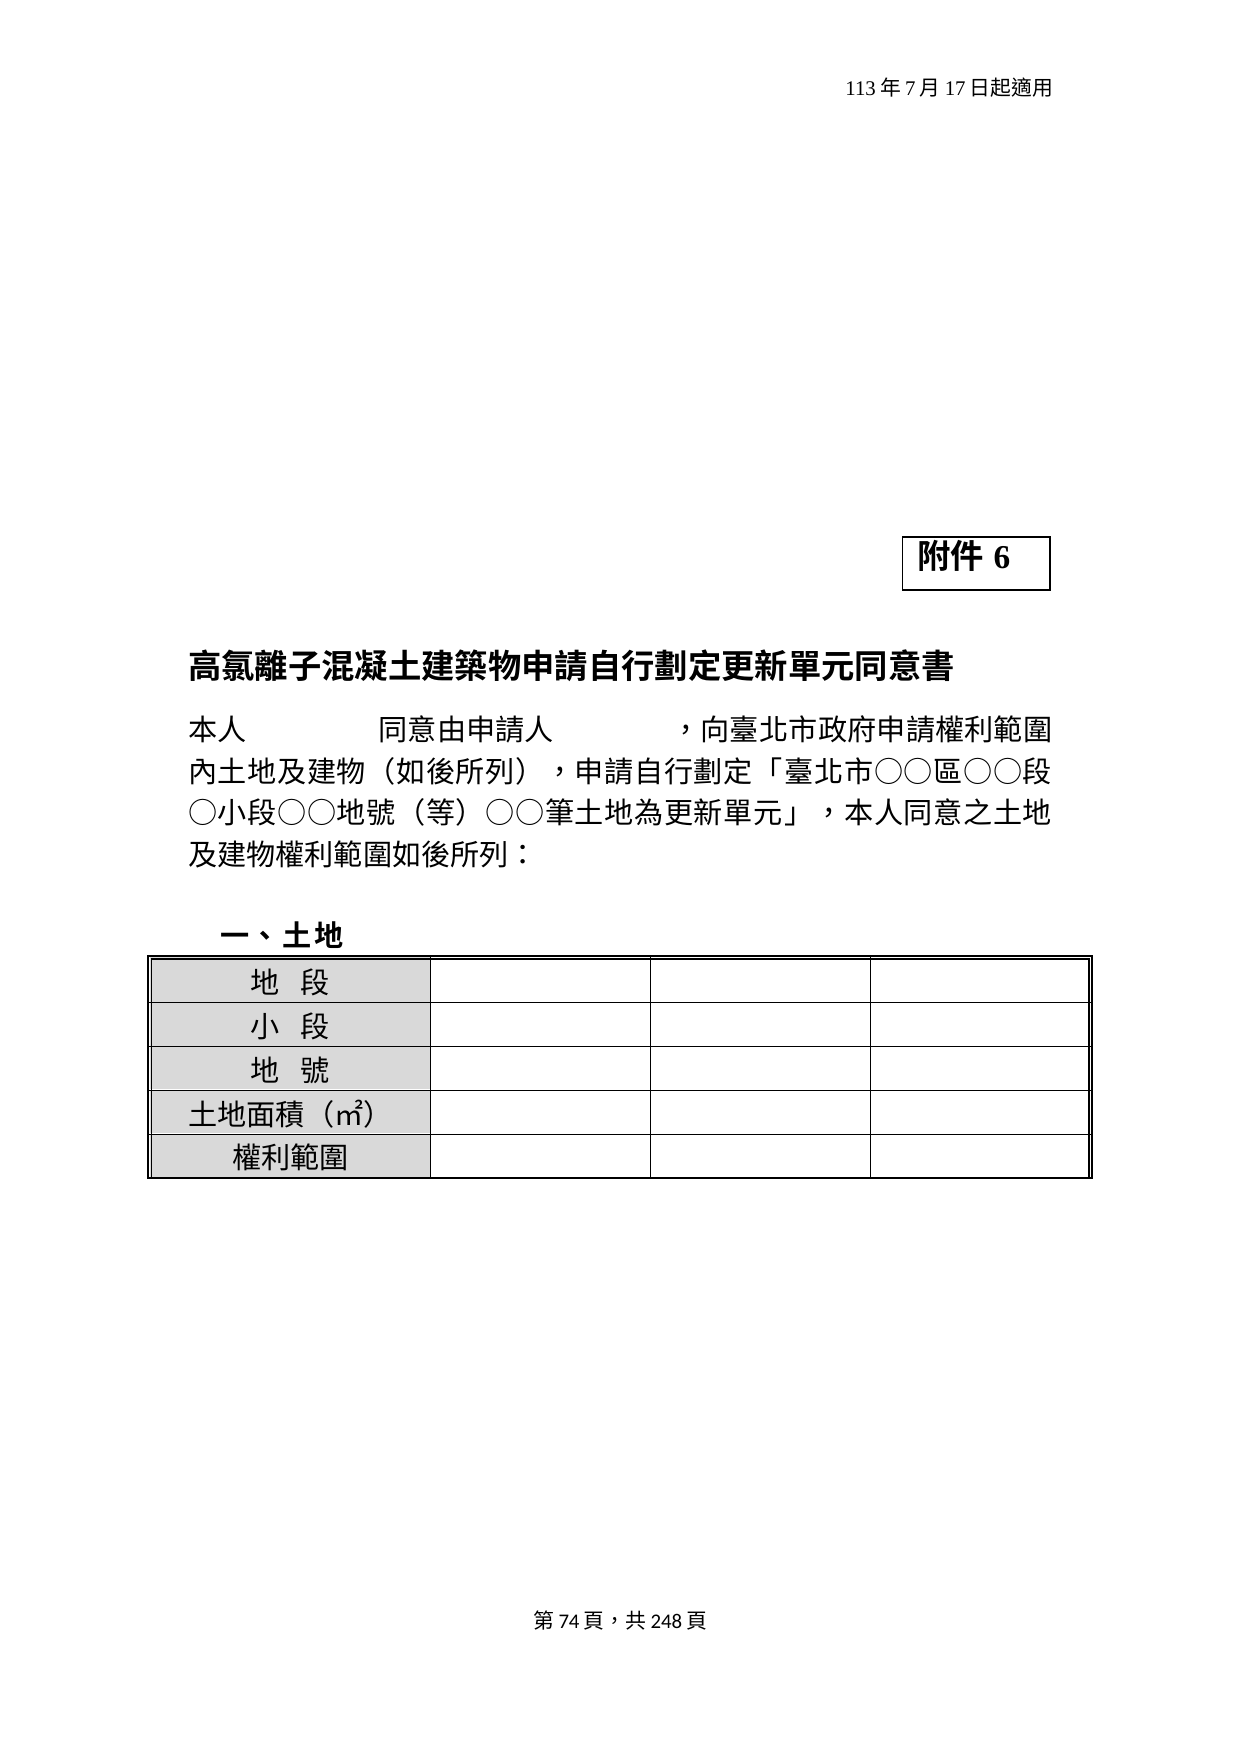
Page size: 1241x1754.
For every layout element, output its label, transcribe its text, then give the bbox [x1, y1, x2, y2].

table_cell [651, 1047, 870, 1089]
table_header [871, 960, 1088, 1002]
table_cell [651, 1091, 870, 1133]
table_cell [431, 1047, 650, 1089]
text 本人 同意由申請人 ，向臺北市政府申請權利範圍內土地及建物（如後所列），申請自行劃定「臺北市○○區○○段○小段○○地號（等）○○筆土地為更新單元」，本人同意之土地及建物權利範圍如後所列： [188, 707, 1052, 874]
table_cell [431, 1091, 650, 1133]
table_cell [651, 1135, 870, 1177]
table_cell [871, 1091, 1088, 1133]
table_cell 權利範圍 [152, 1135, 430, 1177]
table_cell 土地面積（㎡） [152, 1091, 430, 1133]
table_cell [871, 1135, 1088, 1177]
table_cell [431, 1003, 650, 1046]
subtitle 一、土地 [217, 892, 1052, 955]
table_cell [431, 1135, 650, 1177]
table_header [651, 960, 870, 1002]
table_header 地段 [152, 960, 430, 1002]
text 高氯離子混凝土建築物申請自行劃定更新單元同意書 [188, 640, 1052, 688]
table_cell [871, 1047, 1088, 1089]
table_cell 小段 [152, 1003, 430, 1046]
table_header [431, 960, 650, 1002]
table_cell 地號 [152, 1047, 430, 1089]
table_cell [651, 1003, 870, 1046]
table_cell [871, 1003, 1088, 1046]
